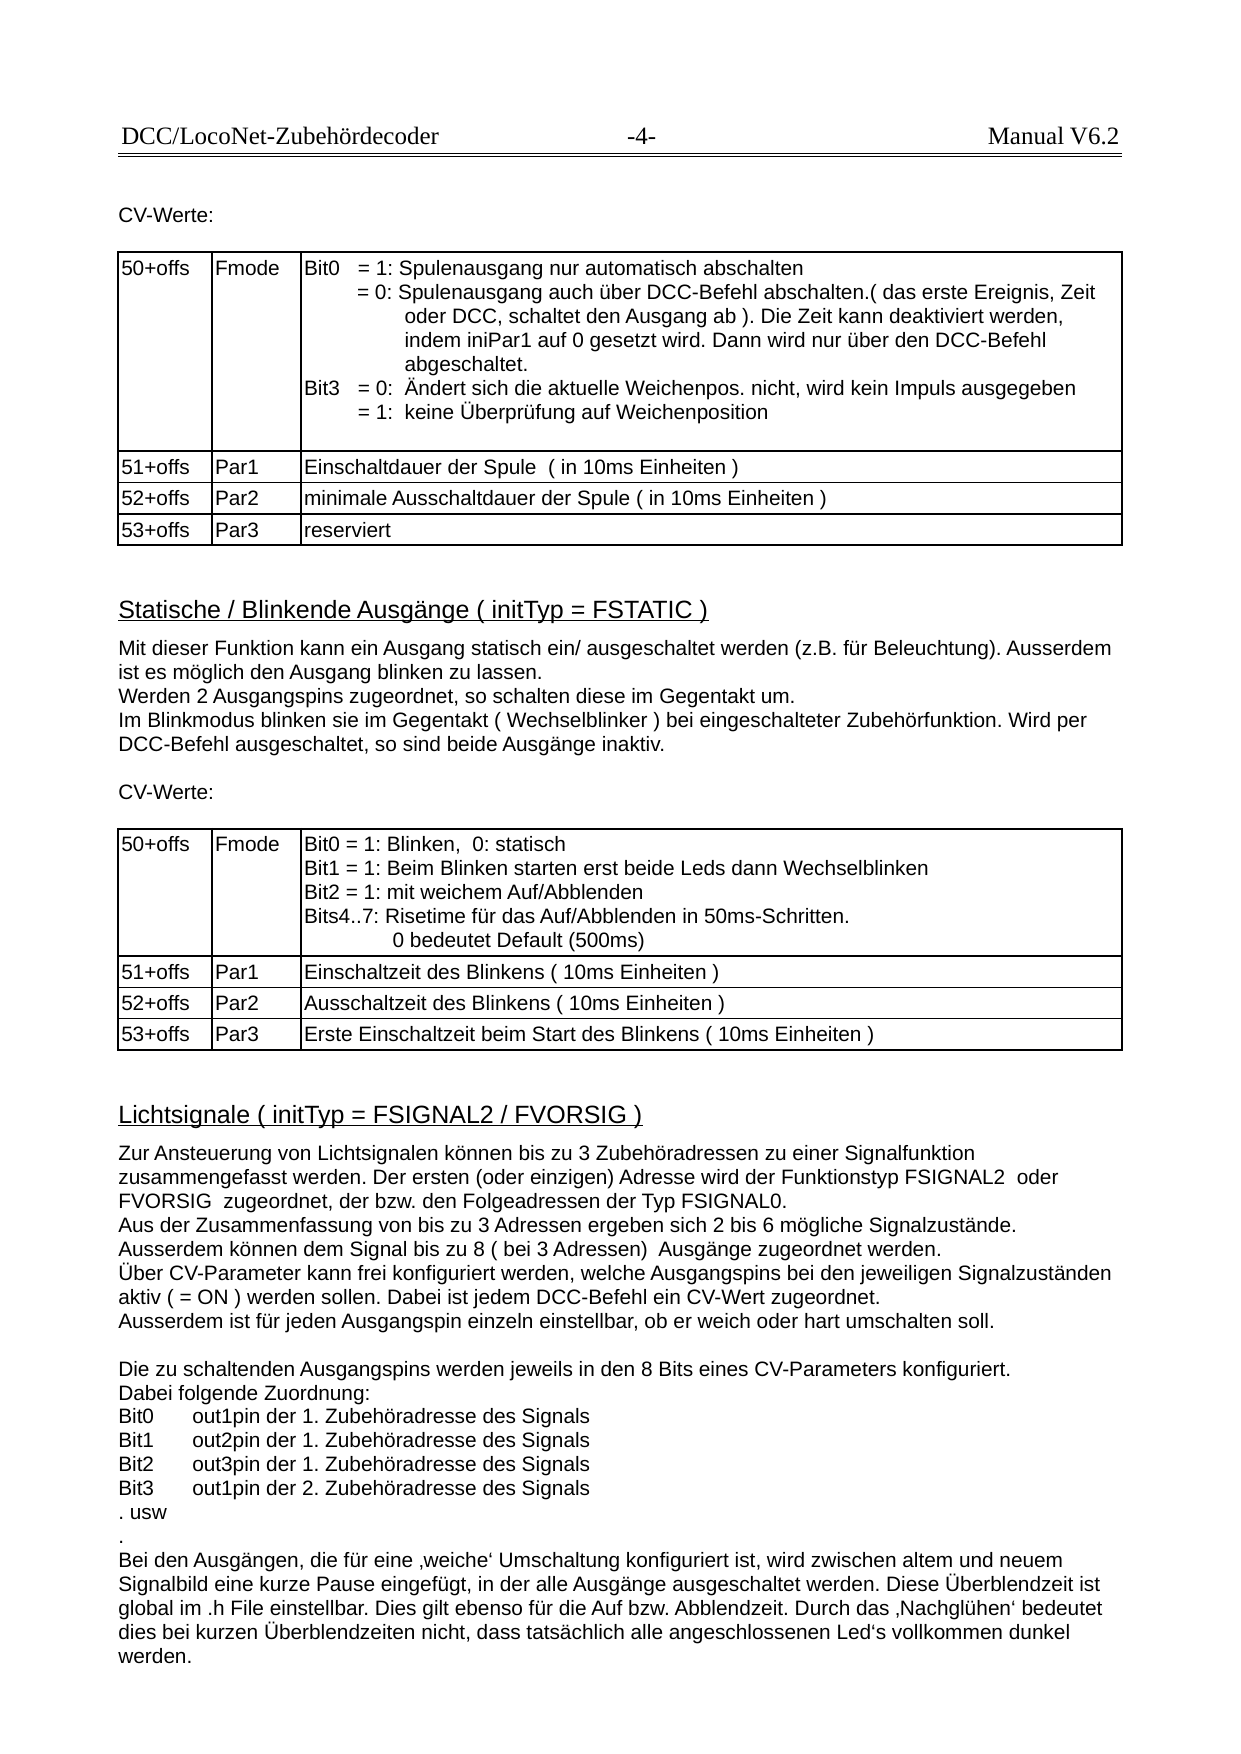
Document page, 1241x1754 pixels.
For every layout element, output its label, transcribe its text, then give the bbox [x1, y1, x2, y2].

table_cell minimale Ausschaltdauer der Spule ( in 10ms Einheiten ) [302, 483, 1121, 513]
text . [118, 1524, 1122, 1548]
text Mit dieser Funktion kann ein Ausgang statisch ein/ ausgeschaltet werden (z.B. für Beleuchtung). Ausserdem ist es möglich den Ausgang blinken zu lassen. [118, 636, 1122, 684]
table_cell Einschaltzeit des Blinkens ( 10ms Einheiten ) [302, 957, 1121, 986]
subtitle Lichtsignale ( initTyp = FSIGNAL2 / FVORSIG ) [118, 1099, 1122, 1128]
text CV-Werte: [118, 780, 1122, 804]
table_header 50+offs [119, 253, 211, 450]
text CV-Werte: [118, 203, 1122, 227]
table_header Fmode [213, 830, 300, 955]
table_header Bit0 = 1: Spulenausgang nur automatisch abschalten = 0: Spulenausgang auch über DCC-Befehl abschalten.( das erste Ereignis, Zeit oder DCC, schaltet den Ausgang ab ). Die Zeit kann deaktiviert werden, indem iniPar1 auf 0 gesetzt wird. Dann wird nur über den DCC-Befehl abgeschaltet. Bit3 = 0: Ändert sich die aktuelle Weichenpos. nicht, wird kein Impuls ausgegeben = 1: keine Überprüfung auf Weichenposition [302, 253, 1121, 450]
subtitle Statische / Blinkende Ausgänge ( initTyp = FSTATIC ) [118, 595, 1122, 624]
table_cell Par3 [213, 515, 300, 544]
table_cell Par1 [213, 452, 300, 482]
table_header Fmode [213, 253, 300, 450]
table_cell 52+offs [119, 483, 211, 513]
table_cell 53+offs [119, 1019, 211, 1049]
text Die zu schaltenden Ausgangspins werden jeweils in den 8 Bits eines CV-Parameters konfiguriert. [118, 1356, 1122, 1380]
table_cell Par1 [213, 957, 300, 986]
text . usw [118, 1500, 1122, 1524]
table_cell reserviert [302, 515, 1121, 544]
text Bit0 out1pin der 1. Zubehöradresse des Signals [118, 1404, 1122, 1428]
table_cell Einschaltdauer der Spule ( in 10ms Einheiten ) [302, 452, 1121, 482]
text Bit3 out1pin der 2. Zubehöradresse des Signals [118, 1476, 1122, 1500]
text Bei den Ausgängen, die für eine ‚weiche‘ Umschaltung konfiguriert ist, wird zwischen altem und neuem Signalbild eine kurze Pause eingefügt, in der alle Ausgänge ausgeschaltet werden. Diese Überblendzeit ist global im .h File einstellbar. Dies gilt ebenso für die Auf bzw. Abblendzeit. Durch das ‚Nachglühen‘ bedeutet dies bei kurzen Überblendzeiten nicht, dass tatsächlich alle angeschlossenen Led‘s vollkommen dunkel werden. [118, 1548, 1122, 1668]
table_cell Par2 [213, 988, 300, 1018]
text Zur Ansteuerung von Lichtsignalen können bis zu 3 Zubehöradressen zu einer Signalfunktion zusammengefasst werden. Der ersten (oder einzigen) Adresse wird der Funktionstyp FSIGNAL2 oder FVORSIG zugeordnet, der bzw. den Folgeadressen der Typ FSIGNAL0. [118, 1141, 1122, 1213]
table_cell 51+offs [119, 452, 211, 482]
text Werden 2 Ausgangspins zugeordnet, so schalten diese im Gegentakt um. [118, 684, 1122, 708]
table_cell Ausschaltzeit des Blinkens ( 10ms Einheiten ) [302, 988, 1121, 1018]
table_cell Par3 [213, 1019, 300, 1049]
table_cell Par2 [213, 483, 300, 513]
text Über CV-Parameter kann frei konfiguriert werden, welche Ausgangspins bei den jeweiligen Signalzuständen aktiv ( = ON ) werden sollen. Dabei ist jedem DCC-Befehl ein CV-Wert zugeordnet. [118, 1261, 1122, 1308]
text Bit1 out2pin der 1. Zubehöradresse des Signals [118, 1428, 1122, 1452]
text Ausserdem ist für jeden Ausgangspin einzeln einstellbar, ob er weich oder hart umschalten soll. [118, 1308, 1122, 1332]
table_header 50+offs [119, 830, 211, 955]
table_header Bit0 = 1: Blinken, 0: statisch Bit1 = 1: Beim Blinken starten erst beide Leds dann Wechselblinken Bit2 = 1: mit weichem Auf/Abblenden Bits4..7: Risetime für das Auf/Abblenden in 50ms-Schritten. 0 bedeutet Default (500ms) [302, 830, 1121, 955]
table_cell 52+offs [119, 988, 211, 1018]
table_cell Erste Einschaltzeit beim Start des Blinkens ( 10ms Einheiten ) [302, 1019, 1121, 1049]
text Dabei folgende Zuordnung: [118, 1380, 1122, 1404]
text Bit2 out3pin der 1. Zubehöradresse des Signals [118, 1452, 1122, 1476]
table_cell 51+offs [119, 957, 211, 986]
table_cell 53+offs [119, 515, 211, 544]
text Aus der Zusammenfassung von bis zu 3 Adressen ergeben sich 2 bis 6 mögliche Signalzustände. Ausserdem können dem Signal bis zu 8 ( bei 3 Adressen) Ausgänge zugeordnet werden. [118, 1213, 1122, 1261]
text Im Blinkmodus blinken sie im Gegentakt ( Wechselblinker ) bei eingeschalteter Zubehörfunktion. Wird per DCC-Befehl ausgeschaltet, so sind beide Ausgänge inaktiv. [118, 708, 1122, 756]
